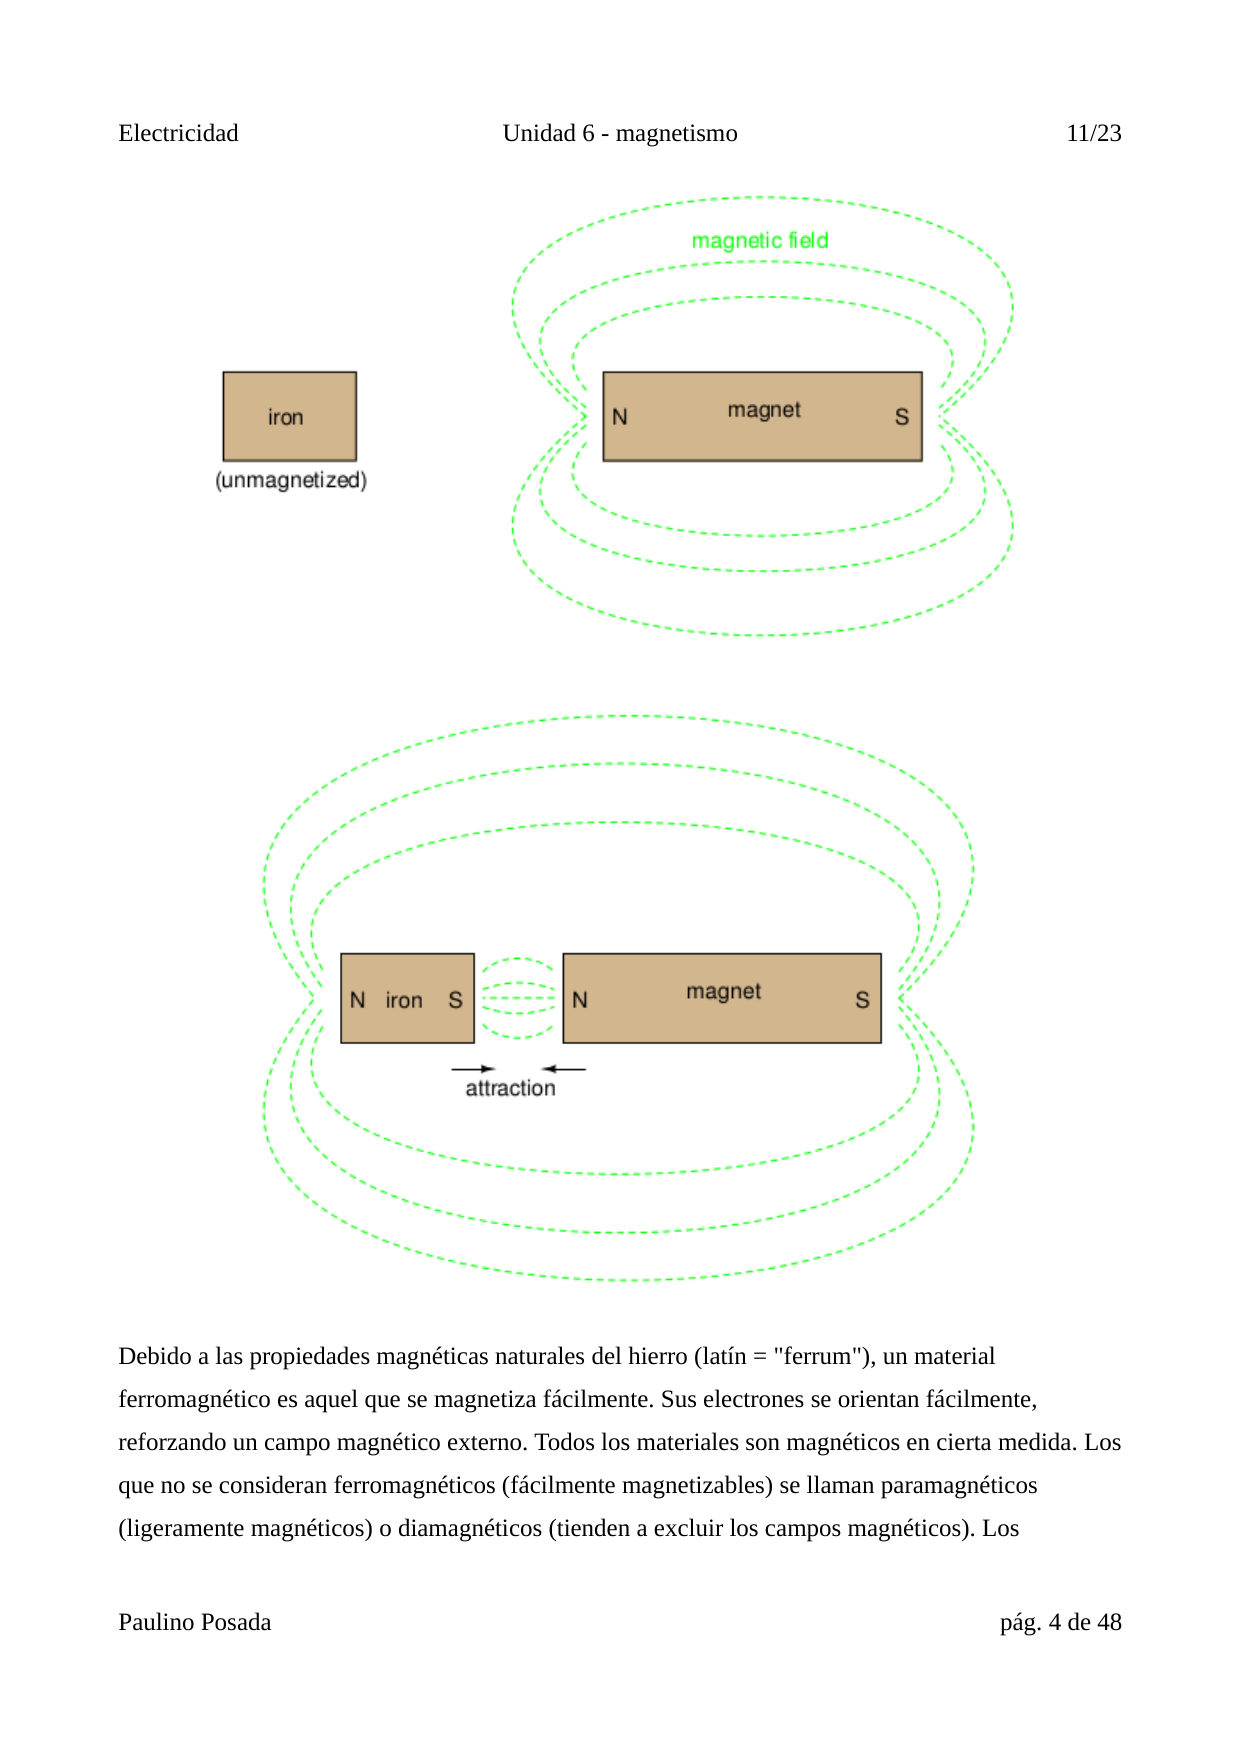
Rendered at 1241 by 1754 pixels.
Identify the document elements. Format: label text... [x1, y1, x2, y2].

picture [198, 176, 1042, 655]
text Debido a las propiedades magnéticas naturales del hierro (latín = "ferrum"), un material ferromagnético es aquel que se magnetiza fácilmente. Sus electrones se orientan fácilmente, reforzando un campo magnético externo. Todos los materiales son magnéticos en cierta medida. Los que no se consideran ferromagnéticos (fácilmente magnetizables) se llaman paramagnéticos (ligeramente magnéticos) o diamagnéticos (tienden a excluir los campos magnéticos). Los [118, 1341, 1122, 1542]
picture [231, 709, 1009, 1293]
